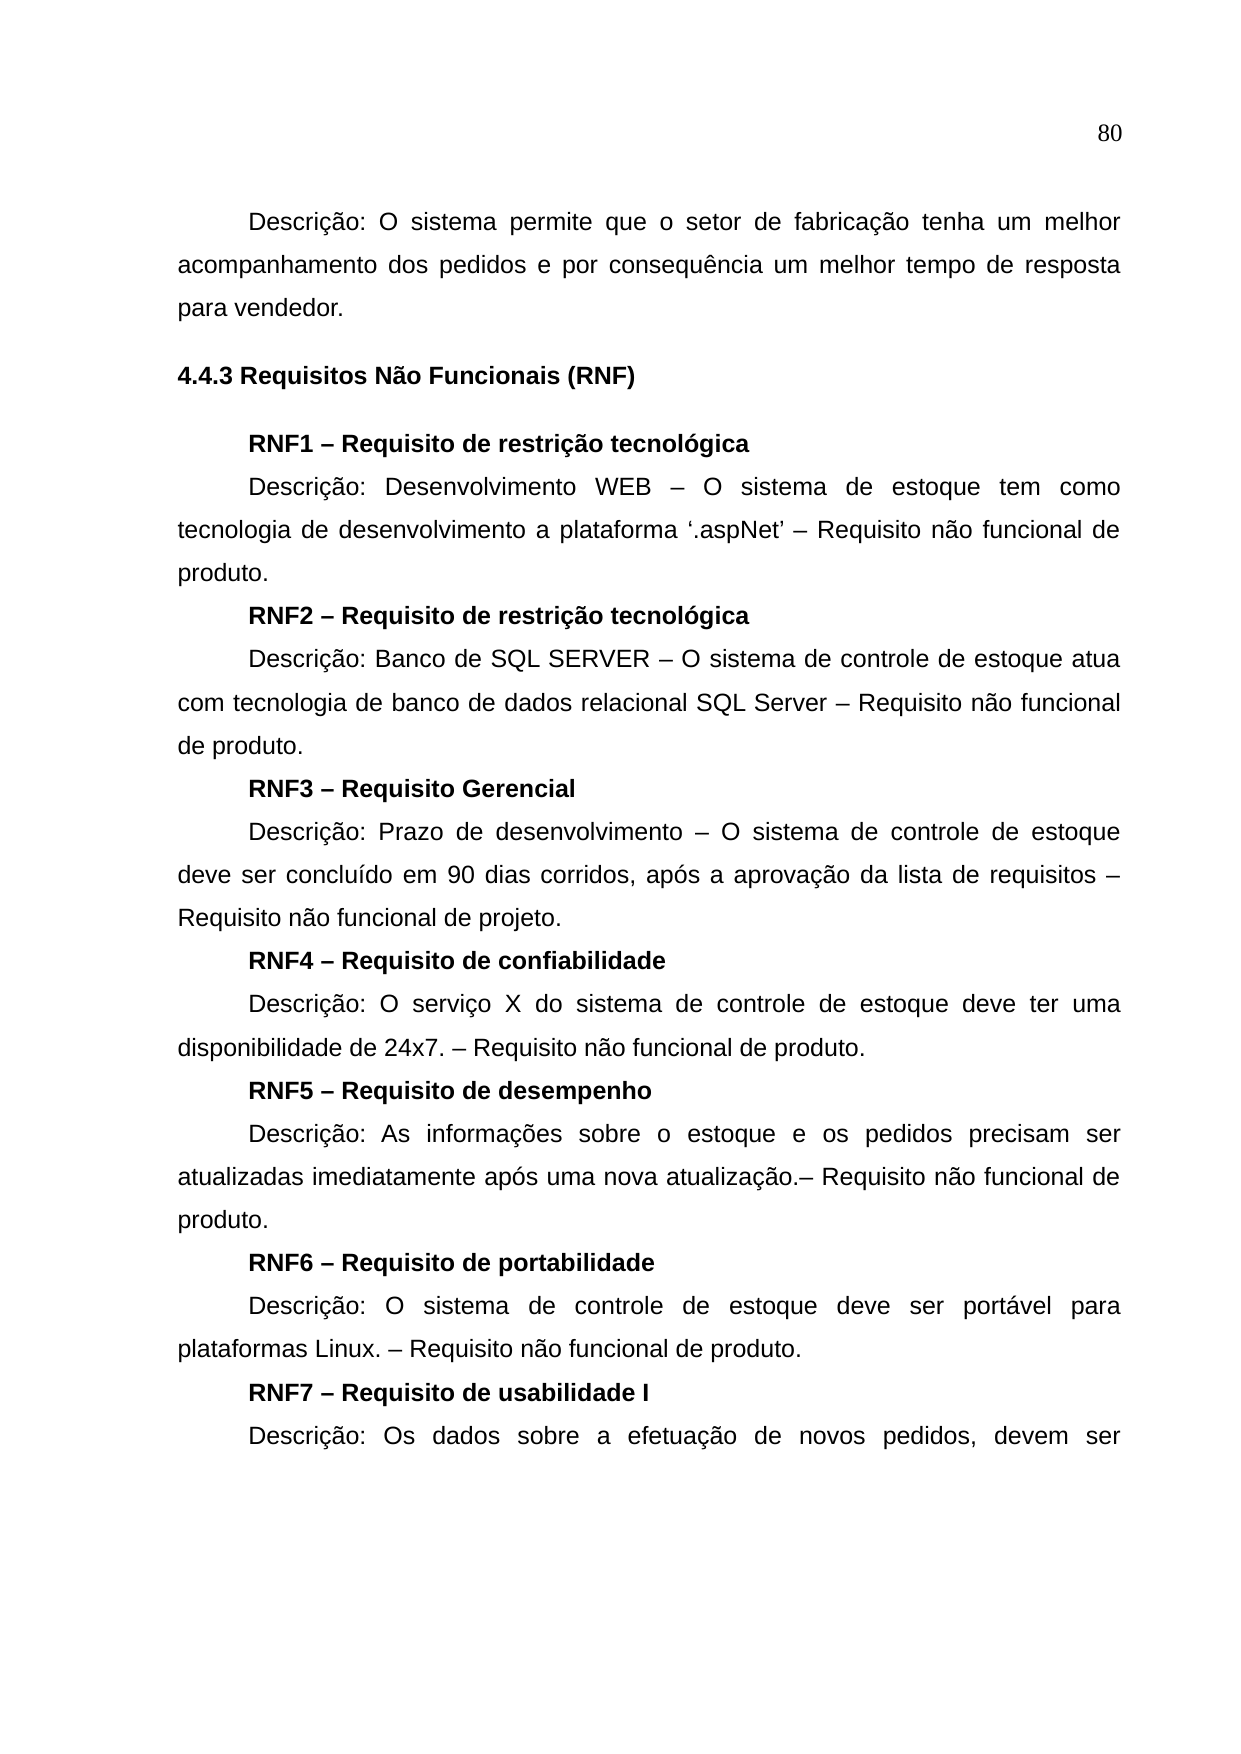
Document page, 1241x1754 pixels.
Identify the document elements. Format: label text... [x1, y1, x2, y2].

text Descrição: Banco de SQL SERVER – O sistema de controle de estoque atua com tecnologia de banco de dados relacional SQL Server – Requisito não funcional de produto. [177, 644, 1122, 759]
text RNF1 – Requisito de restrição tecnológica [177, 429, 1122, 457]
text Descrição: O sistema permite que o setor de fabricação tenha um melhor acompanhamento dos pedidos e por consequência um melhor tempo de resposta para vendedor. [177, 207, 1122, 322]
text Descrição: Prazo de desenvolvimento – O sistema de controle de estoque deve ser concluído em 90 dias corridos, após a aprovação da lista de requisitos – Requisito não funcional de projeto. [177, 817, 1122, 932]
text RNF5 – Requisito de desempenho [177, 1076, 1122, 1104]
text RNF6 – Requisito de portabilidade [177, 1248, 1122, 1277]
text Descrição: O serviço X do sistema de controle de estoque deve ter uma disponibilidade de 24x7. – Requisito não funcional de produto. [177, 989, 1122, 1061]
text RNF4 – Requisito de confiabilidade [177, 946, 1122, 975]
text RNF7 – Requisito de usabilidade I [177, 1377, 1122, 1406]
text Descrição: Os dados sobre a efetuação de novos pedidos, devem ser [177, 1421, 1122, 1449]
text Descrição: As informações sobre o estoque e os pedidos precisam ser atualizadas imediatamente após uma nova atualização.– Requisito não funcional de produto. [177, 1119, 1122, 1234]
text Descrição: O sistema de controle de estoque deve ser portável para plataformas Linux. – Requisito não funcional de produto. [177, 1291, 1122, 1363]
subtitle 4.4.3 Requisitos Não Funcionais (RNF) [177, 361, 1122, 389]
text Descrição: Desenvolvimento WEB – O sistema de estoque tem como tecnologia de desenvolvimento a plataforma ‘.aspNet’ – Requisito não funcional de produto. [177, 472, 1122, 587]
text RNF3 – Requisito Gerencial [177, 774, 1122, 802]
text RNF2 – Requisito de restrição tecnológica [177, 601, 1122, 630]
